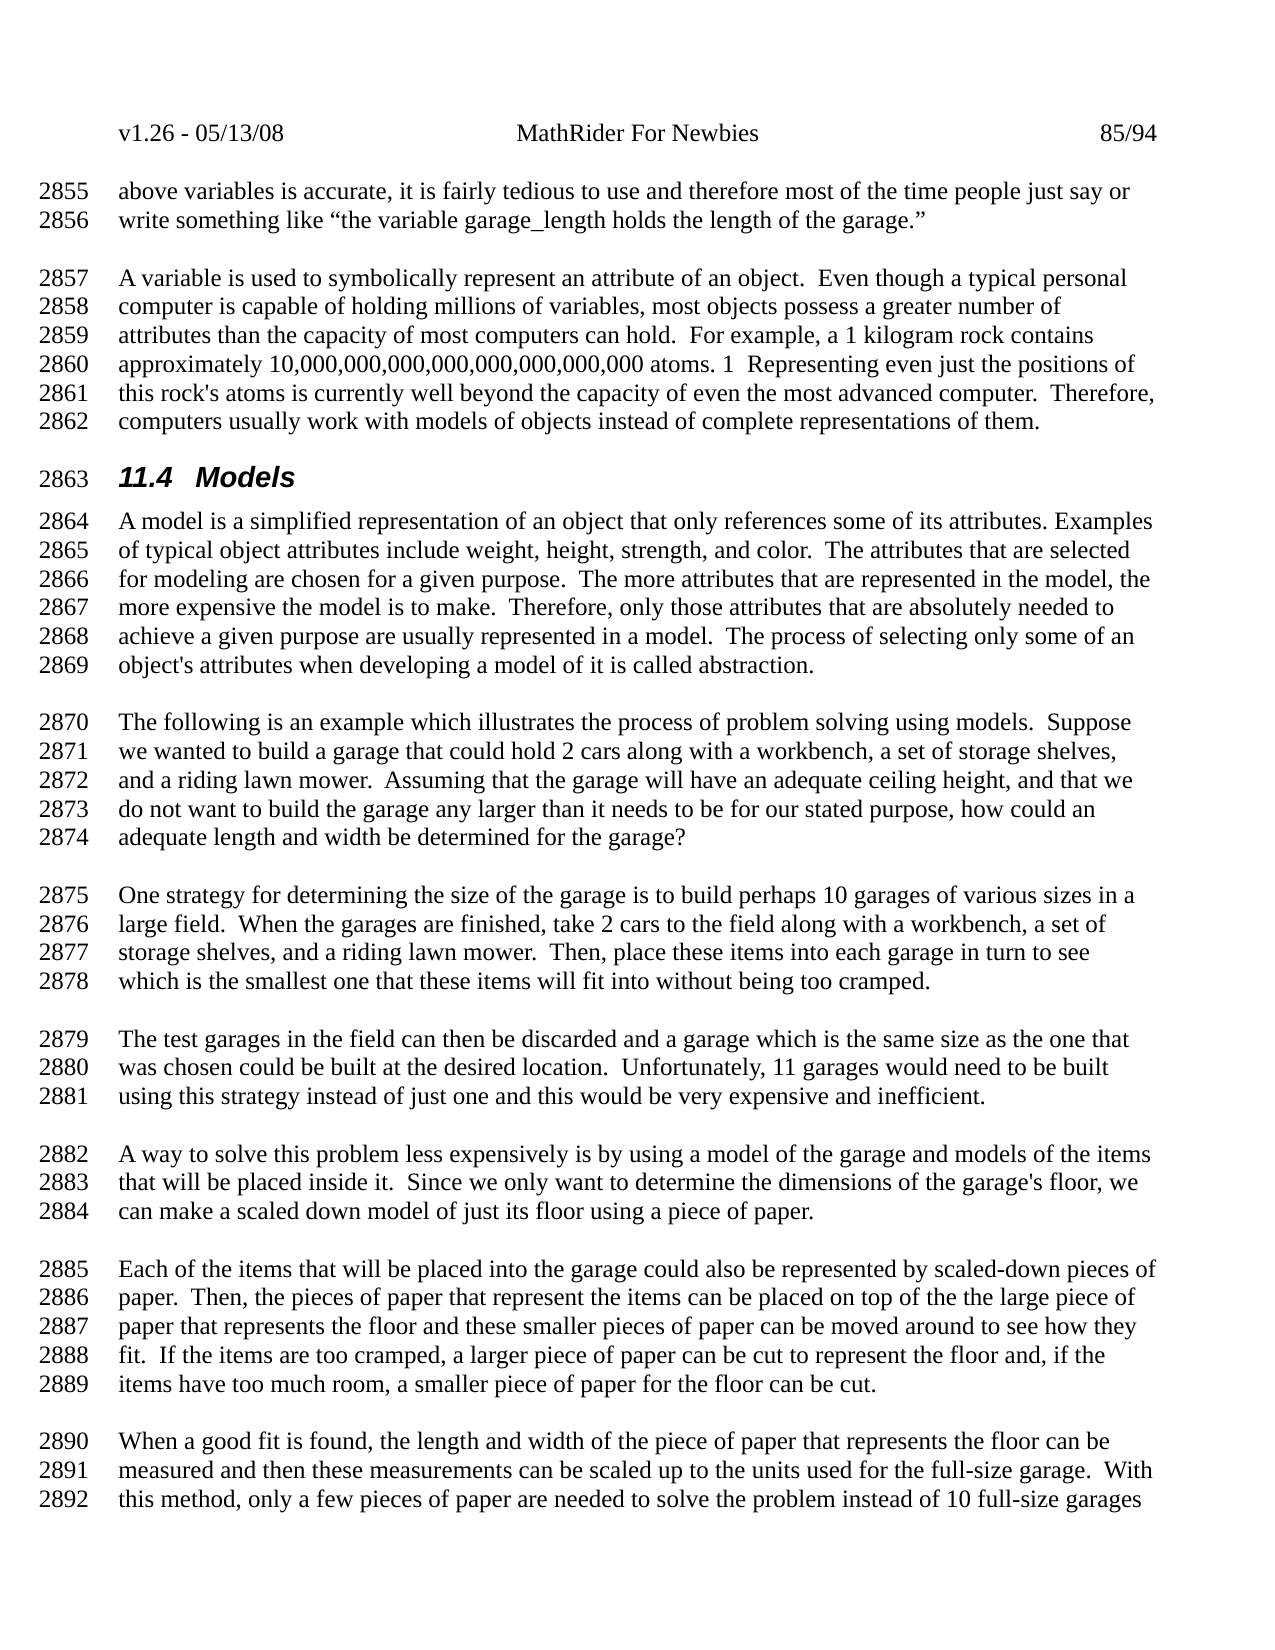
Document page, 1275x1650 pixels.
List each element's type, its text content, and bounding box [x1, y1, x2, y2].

text The following is an example which illustrates the process of problem solving using models. Suppose we wanted to build a garage that could hold 2 cars along with a workbench, a set of storage shelves, and a riding lawn mower. Assuming that the garage will have an adequate ceiling height, and that we do not want to build the garage any larger than it needs to be for our stated purpose, how could an adequate length and width be determined for the garage? [118, 707, 1157, 851]
text Each of the items that will be placed into the garage could also be represented by scaled-down pieces of paper. Then, the pieces of paper that represent the items can be placed on top of the the large piece of paper that represents the floor and these smaller pieces of paper can be moved around to see how they fit. If the items are too cramped, a larger piece of paper can be cut to represent the floor and, if the items have too much room, a smaller piece of paper for the floor can be cut. [118, 1254, 1157, 1397]
text above variables is accurate, it is fairly tedious to use and therefore most of the time people just say or write something like “the variable garage_length holds the length of the garage.” [118, 176, 1157, 234]
text When a good fit is found, the length and width of the piece of paper that represents the floor can be measured and then these measurements can be scaled up to the units used for the full-size garage. With this method, only a few pieces of paper are needed to solve the problem instead of 10 full-size garages [118, 1426, 1157, 1512]
text A way to solve this problem less expensively is by using a model of the garage and models of the items that will be placed inside it. Since we only want to determine the dimensions of the garage's floor, we can make a scaled down model of just its floor using a piece of paper. [118, 1139, 1157, 1225]
text A variable is used to symbolically represent an attribute of an object. Even though a typical personal computer is capable of holding millions of variables, most objects possess a greater number of attributes than the capacity of most computers can hold. For example, a 1 kilogram rock contains approximately 10,000,000,000,000,000,000,000,000 atoms. 1 Representing even just the positions of this rock's atoms is currently well beyond the capacity of even the most advanced computer. Therefore, computers usually work with models of objects instead of complete representations of them. [118, 263, 1157, 435]
text A model is a simplified representation of an object that only references some of its attributes. Examples of typical object attributes include weight, height, strength, and color. The attributes that are selected for modeling are chosen for a given purpose. The more attributes that are represented in the model, the more expensive the model is to make. Therefore, only those attributes that are absolutely needed to achieve a given purpose are usually represented in a model. The process of selecting only some of an object's attributes when developing a model of it is called abstraction. [118, 506, 1157, 679]
subtitle Models [118, 460, 1157, 494]
text One strategy for determining the size of the garage is to build perhaps 10 garages of various sizes in a large field. When the garages are finished, take 2 cars to the field along with a workbench, a set of storage shelves, and a riding lawn mower. Then, place these items into each garage in turn to see which is the smallest one that these items will fit into without being too cramped. [118, 880, 1157, 995]
text The test garages in the field can then be discarded and a garage which is the same size as the one that was chosen could be built at the desired location. Unfortunately, 11 garages would need to be built using this strategy instead of just one and this would be very expensive and inefficient. [118, 1024, 1157, 1110]
